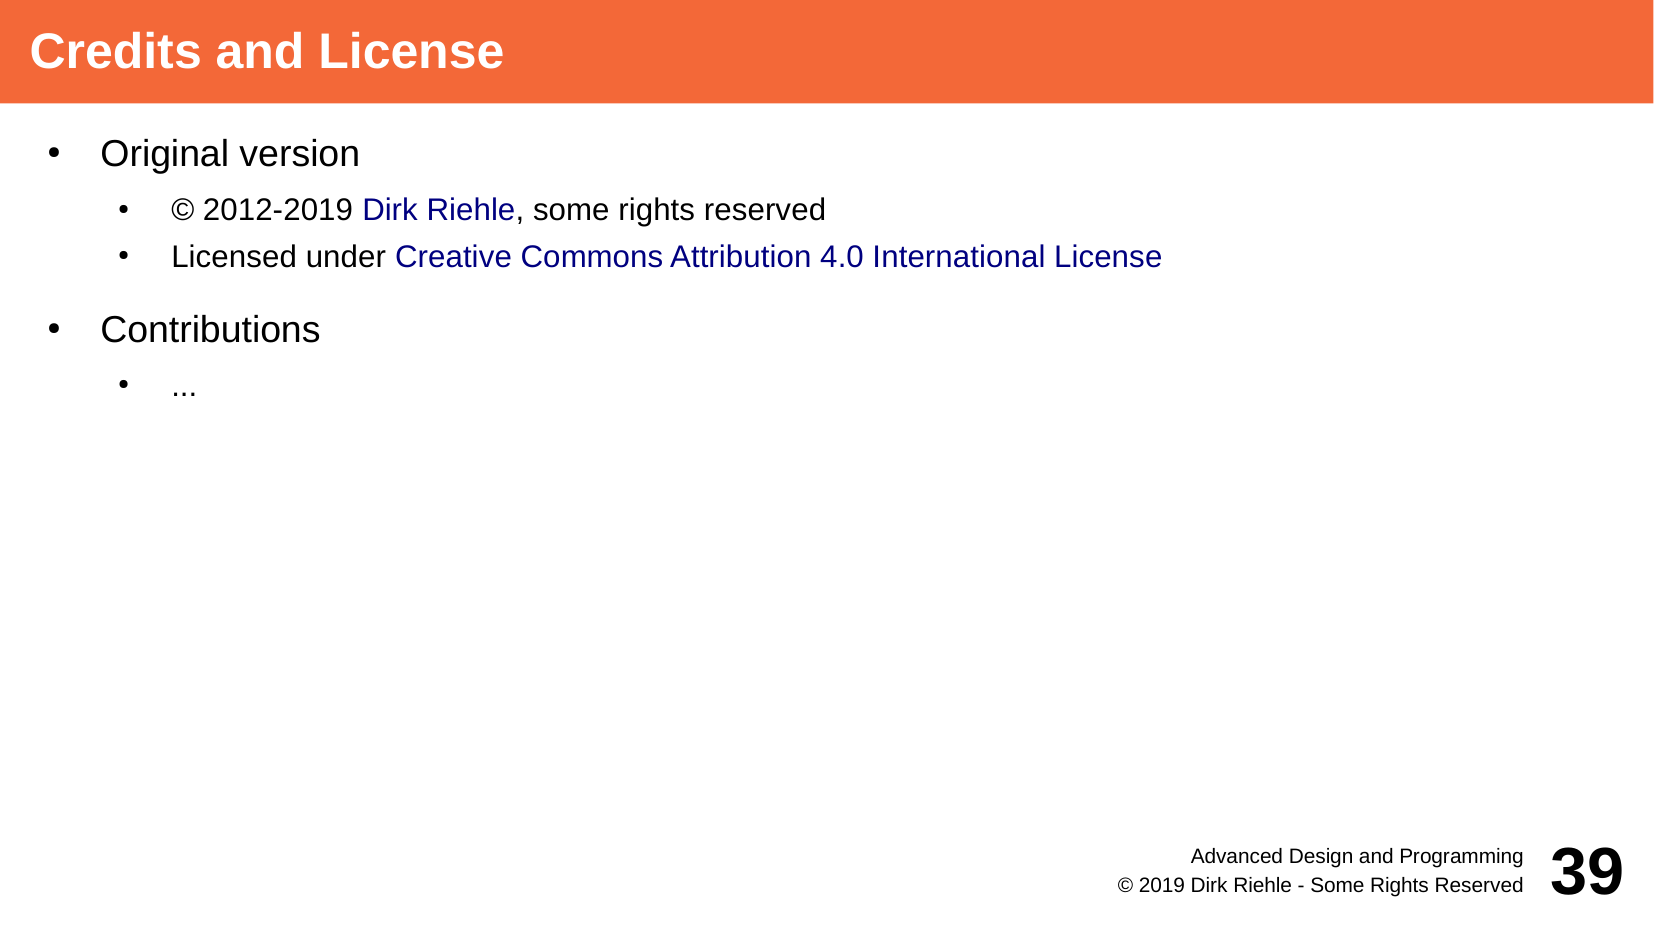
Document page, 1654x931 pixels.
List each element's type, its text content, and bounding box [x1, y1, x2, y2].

title Credits and License [0, 0, 1654, 104]
list Original version © 2012-2019 Dirk Riehle, some rights reserved Licensed under Creative Commons Attribution 4.0 International License Contributions ... [29, 132, 1625, 813]
